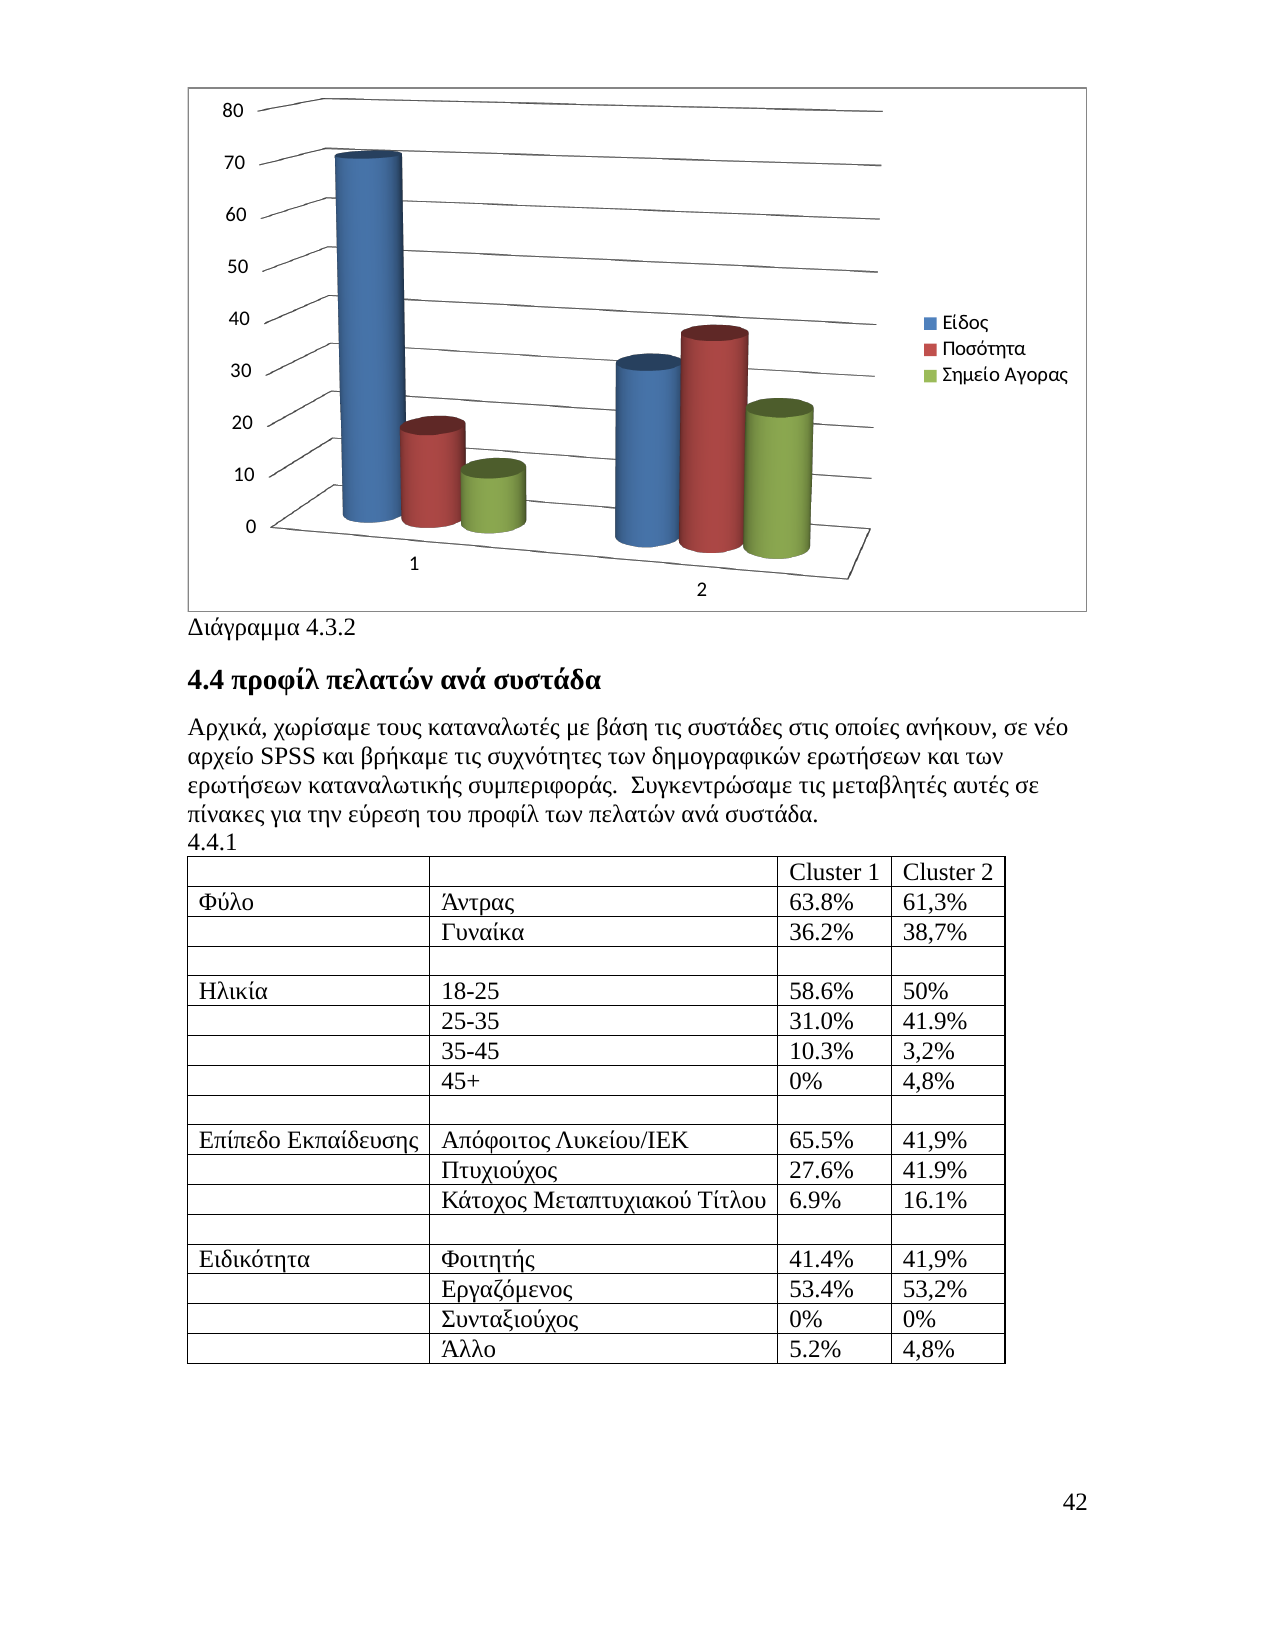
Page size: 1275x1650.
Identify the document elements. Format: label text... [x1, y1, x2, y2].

table_cell Κάτοχος Μεταπτυχιακού Τίτλου [430, 1185, 777, 1214]
table_cell 0% [778, 1066, 891, 1094]
table_cell 63.8% [778, 887, 891, 916]
table_cell [188, 1096, 429, 1124]
table_header [188, 857, 429, 886]
table_cell Γυναίκα [430, 917, 777, 946]
table_cell 41.9% [892, 1155, 1004, 1184]
table_cell 53,2% [892, 1274, 1004, 1303]
table_cell [892, 1096, 1004, 1124]
table_cell [188, 917, 429, 946]
table_cell 10.3% [778, 1036, 891, 1065]
text Αρχικά, χωρίσαμε τους καταναλωτές με βάση τις συστάδες στις οποίες ανήκουν, σε νέο αρχείο SPSS και βρήκαμε τις συχνότητες των δημογραφικών ερωτήσεων και των ερωτήσεων καταναλωτικής συμπεριφοράς. Συγκεντρώσαμε τις μεταβλητές αυτές σε πίνακες για την εύρεση του προφίλ των πελατών ανά συστάδα. [187, 712, 1087, 827]
table_cell 53.4% [778, 1274, 891, 1303]
table_cell [892, 947, 1004, 975]
table_cell 45+ [430, 1066, 777, 1094]
table_cell 31.0% [778, 1006, 891, 1035]
table_cell [188, 1036, 429, 1065]
table_cell [188, 1066, 429, 1094]
table_header Cluster 2 [892, 857, 1004, 886]
table_cell Φύλο [188, 887, 429, 916]
table_cell 5.2% [778, 1334, 891, 1363]
table_cell 41.9% [892, 1006, 1004, 1035]
table_cell [188, 1274, 429, 1303]
table_cell Άλλο [430, 1334, 777, 1363]
table_cell 36.2% [778, 917, 891, 946]
table_cell 16.1% [892, 1185, 1004, 1214]
table_cell 41,9% [892, 1125, 1004, 1154]
table_cell 61,3% [892, 887, 1004, 916]
table_cell [778, 1215, 891, 1243]
table_cell [188, 1215, 429, 1243]
table_cell [430, 1215, 777, 1243]
table_cell Επίπεδο Εκπαίδευσης [188, 1125, 429, 1154]
table_cell Ειδικότητα [188, 1245, 429, 1273]
table_cell Φοιτητής [430, 1245, 777, 1273]
table_cell Απόφοιτος Λυκείου/ΙΕΚ [430, 1125, 777, 1154]
table_cell 0% [778, 1304, 891, 1333]
table_cell 41,9% [892, 1245, 1004, 1273]
table_cell Εργαζόμενος [430, 1274, 777, 1303]
table_cell 38,7% [892, 917, 1004, 946]
table_cell [892, 1215, 1004, 1243]
table_cell 35-45 [430, 1036, 777, 1065]
table_header [430, 857, 777, 886]
table_cell 6.9% [778, 1185, 891, 1214]
table_cell 50% [892, 976, 1004, 1005]
table_cell 18-25 [430, 976, 777, 1005]
table_cell [430, 1096, 777, 1124]
table_cell Άντρας [430, 887, 777, 916]
table_cell 4,8% [892, 1334, 1004, 1363]
table_cell 58.6% [778, 976, 891, 1005]
table_cell [188, 1304, 429, 1333]
text Διάγραμμα 4.3.2 [187, 612, 1087, 641]
table_cell Πτυχιούχος [430, 1155, 777, 1184]
table_cell 25-35 [430, 1006, 777, 1035]
table_cell [188, 1006, 429, 1035]
table_cell 65.5% [778, 1125, 891, 1154]
subtitle 4.4 προφίλ πελατών ανά συστάδα [187, 662, 1087, 696]
table_cell 3,2% [892, 1036, 1004, 1065]
table_cell [188, 1185, 429, 1214]
table_cell [430, 947, 777, 975]
table_cell [188, 1334, 429, 1363]
table_cell 41.4% [778, 1245, 891, 1273]
table_header Cluster 1 [778, 857, 891, 886]
table_cell [778, 947, 891, 975]
table_cell [188, 947, 429, 975]
table_cell [188, 1155, 429, 1184]
table_cell 27.6% [778, 1155, 891, 1184]
table_cell 4,8% [892, 1066, 1004, 1094]
table_cell 0% [892, 1304, 1004, 1333]
table_cell [778, 1096, 891, 1124]
table_cell Συνταξιούχος [430, 1304, 777, 1333]
text 4.4.1 [187, 827, 1087, 856]
table_cell Ηλικία [188, 976, 429, 1005]
